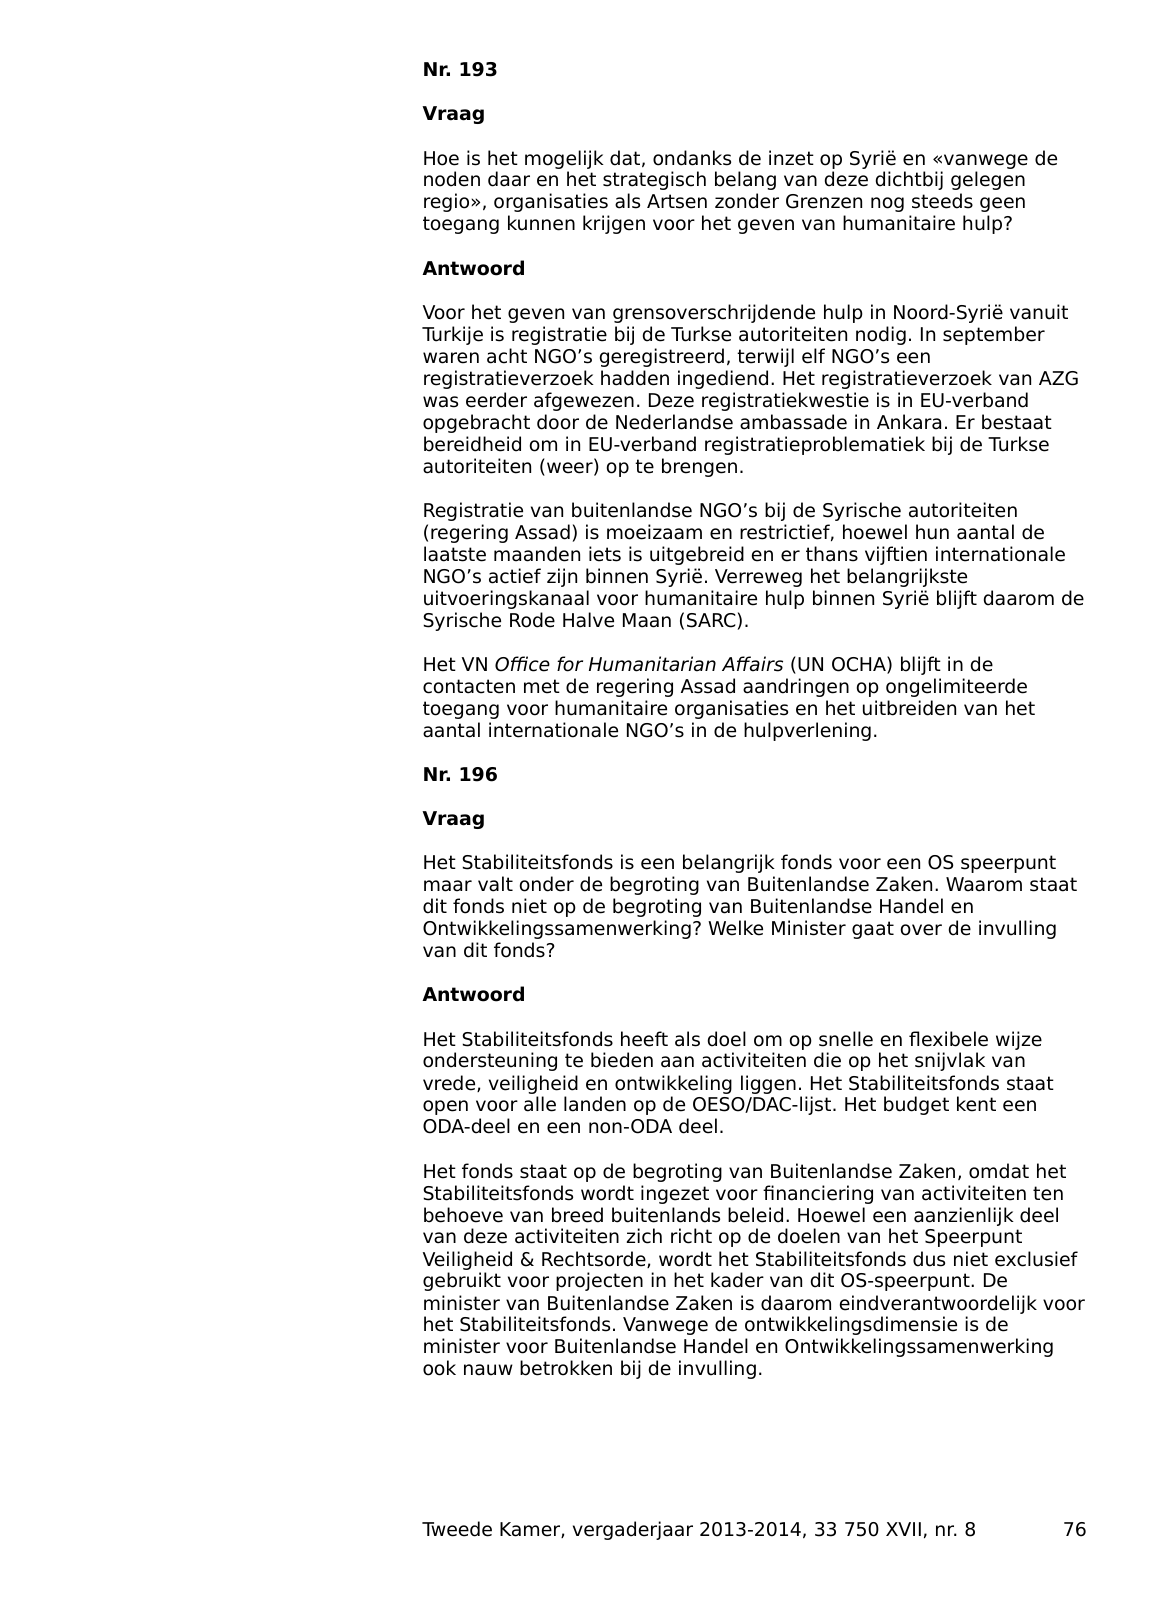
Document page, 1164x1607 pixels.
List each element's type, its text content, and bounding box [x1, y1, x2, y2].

subtitle Vraag [422, 103, 1087, 125]
text Registratie van buitenlandse NGO’s bij de Syrische autoriteiten (regering Assad) is moeizaam en restrictief, hoewel hun aantal de laatste maanden iets is uitgebreid en er thans vijftien internationale NGO’s actief zijn binnen Syrië. Verreweg het belangrijkste uitvoeringskanaal voor humanitaire hulp binnen Syrië blijft daarom de Syrische Rode Halve Maan (SARC). [422, 500, 1087, 632]
subtitle Nr. 196 [422, 764, 1087, 786]
text Het Stabiliteitsfonds heeft als doel om op snelle en flexibele wijze ondersteuning te bieden aan activiteiten die op het snijvlak van vrede, veiligheid en ontwikkeling liggen. Het Stabiliteitsfonds staat open voor alle landen op de OESO/DAC-lijst. Het budget kent een ODA-deel en een non-ODA deel. [422, 1028, 1087, 1138]
text Voor het geven van grensoverschrijdende hulp in Noord-Syrië vanuit Turkije is registratie bij de Turkse autoriteiten nodig. In september waren acht NGO’s geregistreerd, terwijl elf NGO’s een registratieverzoek hadden ingediend. Het registratieverzoek van AZG was eerder afgewezen. Deze registratiekwestie is in EU-verband opgebracht door de Nederlandse ambassade in Ankara. Er bestaat bereidheid om in EU-verband registratieproblematiek bij de Turkse autoriteiten (weer) op te brengen. [422, 302, 1087, 477]
subtitle Antwoord [422, 257, 1087, 279]
text Het fonds staat op de begroting van Buitenlandse Zaken, omdat het Stabiliteitsfonds wordt ingezet voor financiering van activiteiten ten behoeve van breed buitenlands beleid. Hoewel een aanzienlijk deel van deze activiteiten zich richt op de doelen van het Speerpunt Veiligheid & Rechtsorde, wordt het Stabiliteitsfonds dus niet exclusief gebruikt voor projecten in het kader van dit OS-speerpunt. De minister van Buitenlandse Zaken is daarom eindverantwoordelijk voor het Stabiliteitsfonds. Vanwege de ontwikkelingsdimensie is de minister voor Buitenlandse Handel en Ontwikkelingssamenwerking ook nauw betrokken bij de invulling. [422, 1161, 1087, 1380]
subtitle Nr. 193 [422, 59, 1087, 81]
text Het Stabiliteitsfonds is een belangrijk fonds voor een OS speerpunt maar valt onder de begroting van Buitenlandse Zaken. Waarom staat dit fonds niet op de begroting van Buitenlandse Handel en Ontwikkelingssamenwerking? Welke Minister gaat over de invulling van dit fonds? [422, 852, 1087, 962]
subtitle Vraag [422, 808, 1087, 830]
text Het VN Office for Humanitarian Affairs (UN OCHA) blijft in de contacten met de regering Assad aandringen op ongelimiteerde toegang voor humanitaire organisaties en het uitbreiden van het aantal internationale NGO’s in de hulpverlening. [422, 654, 1087, 742]
subtitle Antwoord [422, 984, 1087, 1006]
text Hoe is het mogelijk dat, ondanks de inzet op Syrië en «vanwege de noden daar en het strategisch belang van deze dichtbij gelegen regio», organisaties als Artsen zonder Grenzen nog steeds geen toegang kunnen krijgen voor het geven van humanitaire hulp? [422, 147, 1087, 235]
